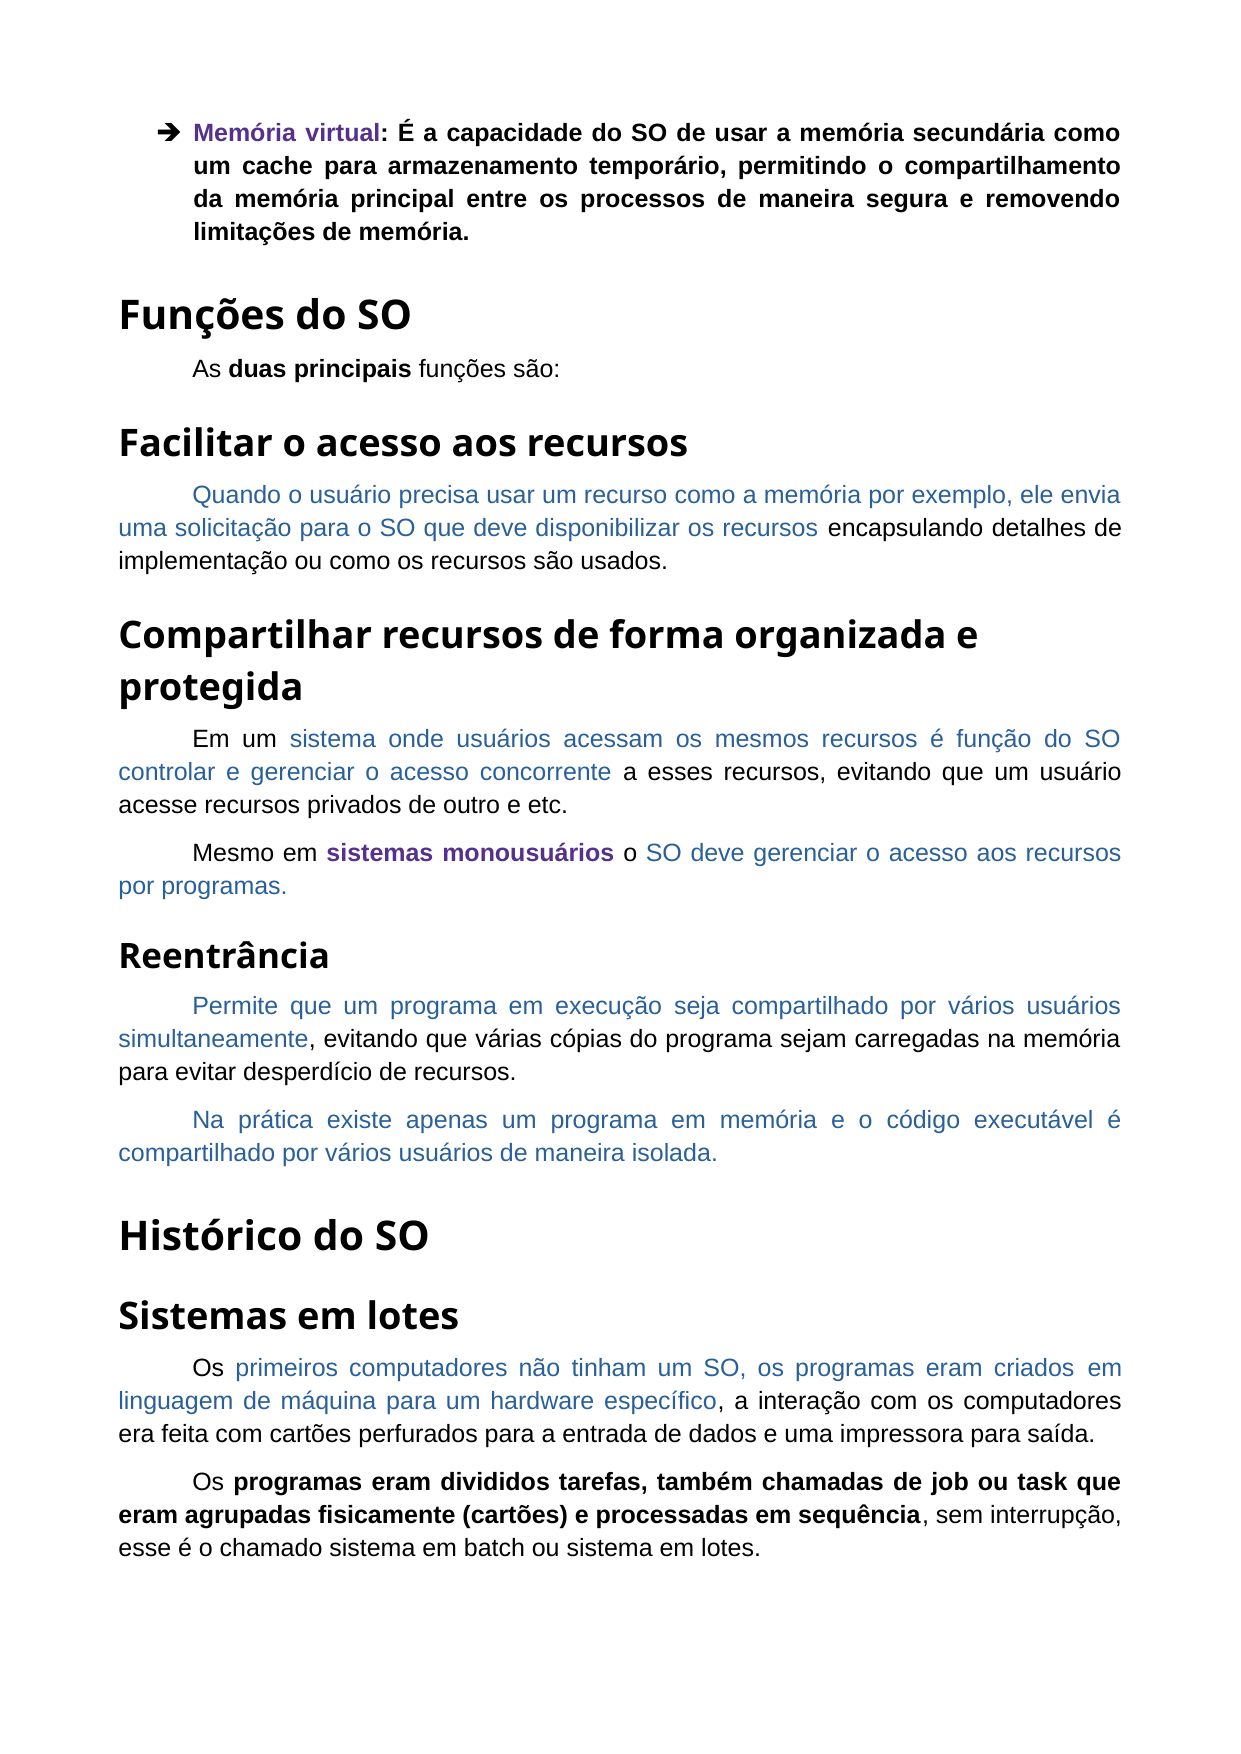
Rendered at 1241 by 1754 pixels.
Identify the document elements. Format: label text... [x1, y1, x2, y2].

text Mesmo em sistemas monousuários o SO deve gerenciar o acesso aos recursos por programas. [118, 838, 1122, 900]
text Os programas eram divididos tarefas, também chamadas de job ou task que eram agrupadas fisicamente (cartões) e processadas em sequência, sem interrupção, esse é o chamado sistema em batch ou sistema em lotes. [118, 1467, 1122, 1562]
subtitle Compartilhar recursos de forma organizada e protegida [118, 608, 1122, 712]
subtitle Facilitar o acesso aos recursos [118, 416, 1122, 468]
subtitle Reentrância [118, 931, 1122, 979]
text Permite que um programa em execução seja compartilhado por vários usuários simultaneamente, evitando que várias cópias do programa sejam carregadas na memória para evitar desperdício de recursos. [118, 991, 1122, 1086]
subtitle Sistemas em lotes [118, 1289, 1122, 1341]
list Memória virtual: É a capacidade do SO de usar a memória secundária como um cache para armazenamento temporário, permitindo o compartilhamento da memória principal entre os processos de maneira segura e removendo limitações de memória. [156, 118, 1122, 246]
text As duas principais funções são: [118, 354, 1122, 383]
text Quando o usuário precisa usar um recurso como a memória por exemplo, ele envia uma solicitação para o SO que deve disponibilizar os recursos encapsulando detalhes de implementação ou como os recursos são usados. [118, 480, 1122, 575]
text Na prática existe apenas um programa em memória e o código executável é compartilhado por vários usuários de maneira isolada. [118, 1105, 1122, 1167]
text Os primeiros computadores não tinham um SO, os programas eram criados em linguagem de máquina para um hardware específico, a interação com os computadores era feita com cartões perfurados para a entrada de dados e uma impressora para saída. [118, 1353, 1122, 1448]
subtitle Histórico do SO [118, 1206, 1122, 1262]
text Em um sistema onde usuários acessam os mesmos recursos é função do SO controlar e gerenciar o acesso concorrente a esses recursos, evitando que um usuário acesse recursos privados de outro e etc. [118, 724, 1122, 819]
subtitle Funções do SO [118, 286, 1122, 341]
